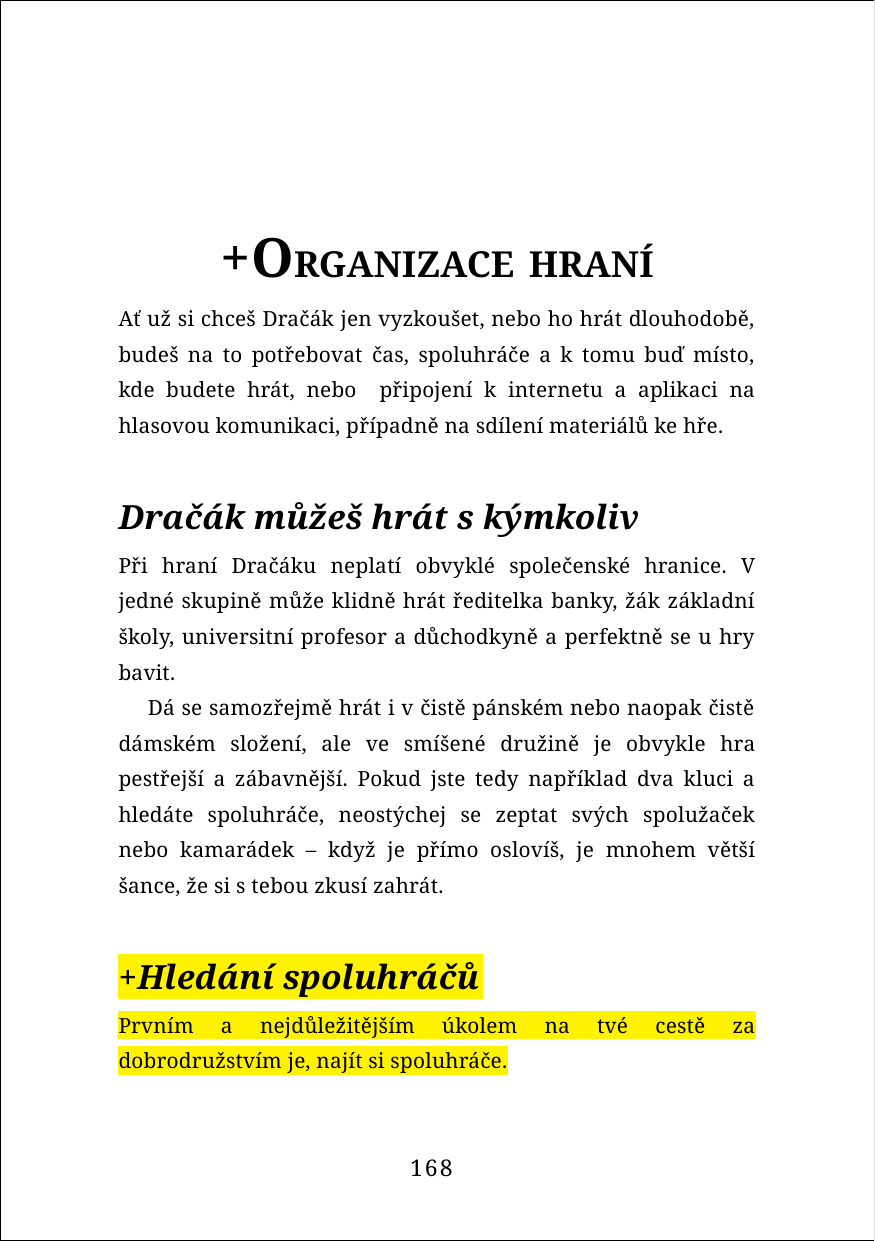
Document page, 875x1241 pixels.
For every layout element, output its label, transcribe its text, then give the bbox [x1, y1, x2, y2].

text Při hraní Dračáku neplatí obvyklé společenské hranice. V jedné skupině může klidně hrát ředitelka banky, žák základní školy, universitní profesor a důchodkyně a perfektně se u hry bavit. Dá se samozřejmě hrát i v čistě pánském nebo naopak čistě dámském složení, ale ve smíšené družině je obvykle hra pestřejší a zábavnější. Pokud jste tedy například dva kluci a hledáte spoluhráče, neostýchej se zeptat svých spolužaček nebo kamarádek – když je přímo oslovíš, je mnohem větší šance, že si s tebou zkusí zahrát. [118, 551, 756, 899]
subtitle +Hledání spoluhráčů [118, 954, 756, 999]
text Prvním a nejdůležitějším úkolem na tvé cestě za dobrodružstvím je, najít si spoluhráče. [118, 1011, 756, 1075]
subtitle +Organizace hraní [118, 219, 756, 293]
subtitle Dračák můžeš hrát s kýmkoliv [118, 494, 756, 539]
text Ať už si chceš Dračák jen vyzkoušet, nebo ho hrát dlouhodobě, budeš na to potřebovat čas, spoluhráče a k tomu buď místo, kde budete hrát, nebo připojení k internetu a aplikaci na hlasovou komunikaci, případně na sdílení materiálů ke hře. [118, 304, 756, 439]
